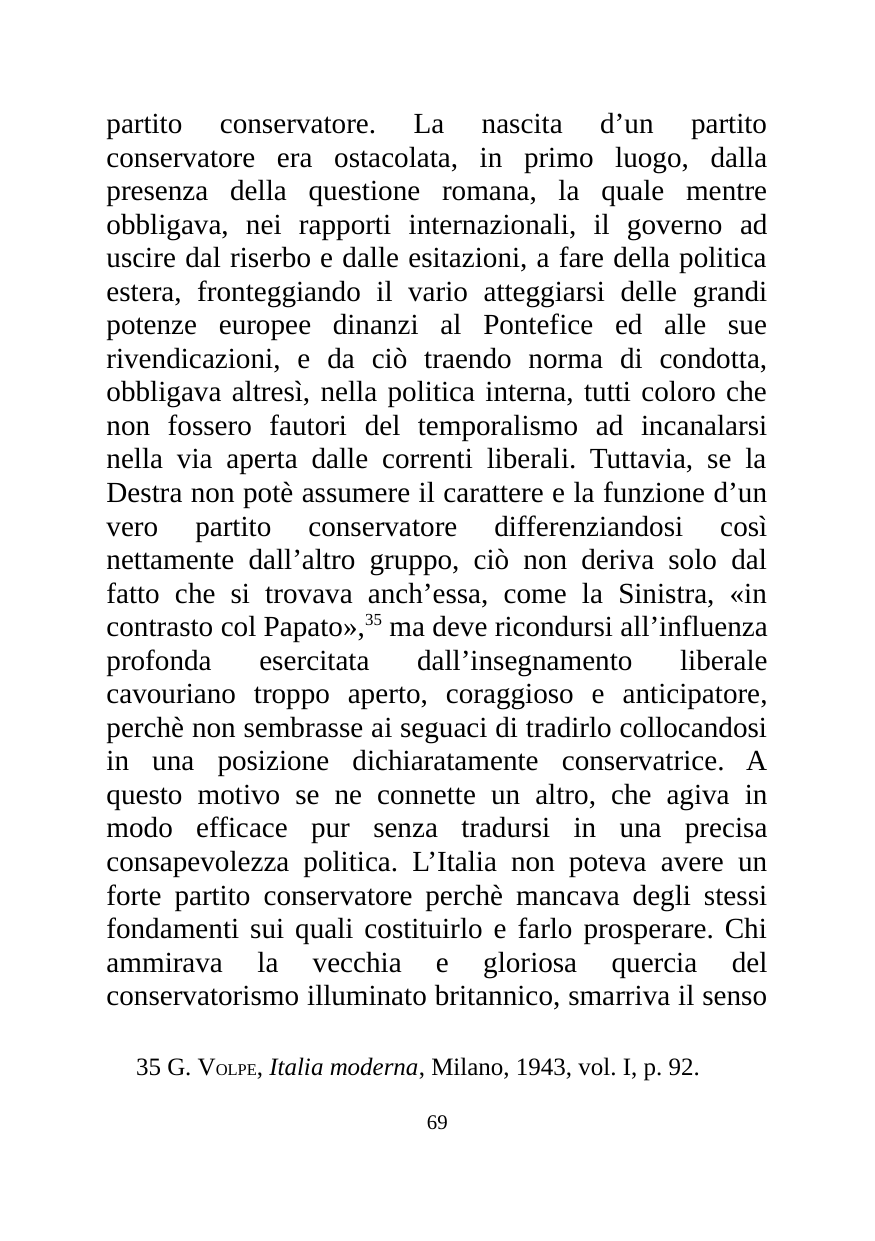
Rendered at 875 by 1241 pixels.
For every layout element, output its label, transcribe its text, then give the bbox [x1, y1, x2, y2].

text partito conservatore. La nascita d’un partito conservatore era ostacolata, in primo luogo, dalla presenza della questione romana, la quale mentre obbligava, nei rapporti internazionali, il governo ad uscire dal riserbo e dalle esitazioni, a fare della politica estera, fronteggiando il vario atteggiarsi delle grandi potenze europee dinanzi al Pontefice ed alle sue rivendicazioni, e da ciò traendo norma di condotta, obbligava altresì, nella politica interna, tutti coloro che non fossero fautori del temporalismo ad incanalarsi nella via aperta dalle correnti liberali. Tuttavia, se la Destra non potè assumere il carattere e la funzione d’un vero partito conservatore differenziandosi così nettamente dall’altro gruppo, ciò non deriva solo dal fatto che si trovava anch’essa, come la Sinistra, «in contrasto col Papato», ma deve ricondursi all’influenza profonda esercitata dall’insegnamento liberale cavouriano troppo aperto, coraggioso e anticipatore, perchè non sembrasse ai seguaci di tradirlo collocandosi in una posizione dichiaratamente conservatrice. A questo motivo se ne connette un altro, che agiva in modo efficace pur senza tradursi in una precisa consapevolezza politica. L’Italia non poteva avere un forte partito conservatore perchè mancava degli stessi fondamenti sui quali costituirlo e farlo prosperare. Chi ammirava la vecchia e gloriosa quercia del conservatorismo illuminato britannico, smarriva il senso [106, 106, 768, 1012]
text G. Volpe, Italia moderna, Milano, 1943, vol. I, p. 92. [106, 1052, 768, 1080]
